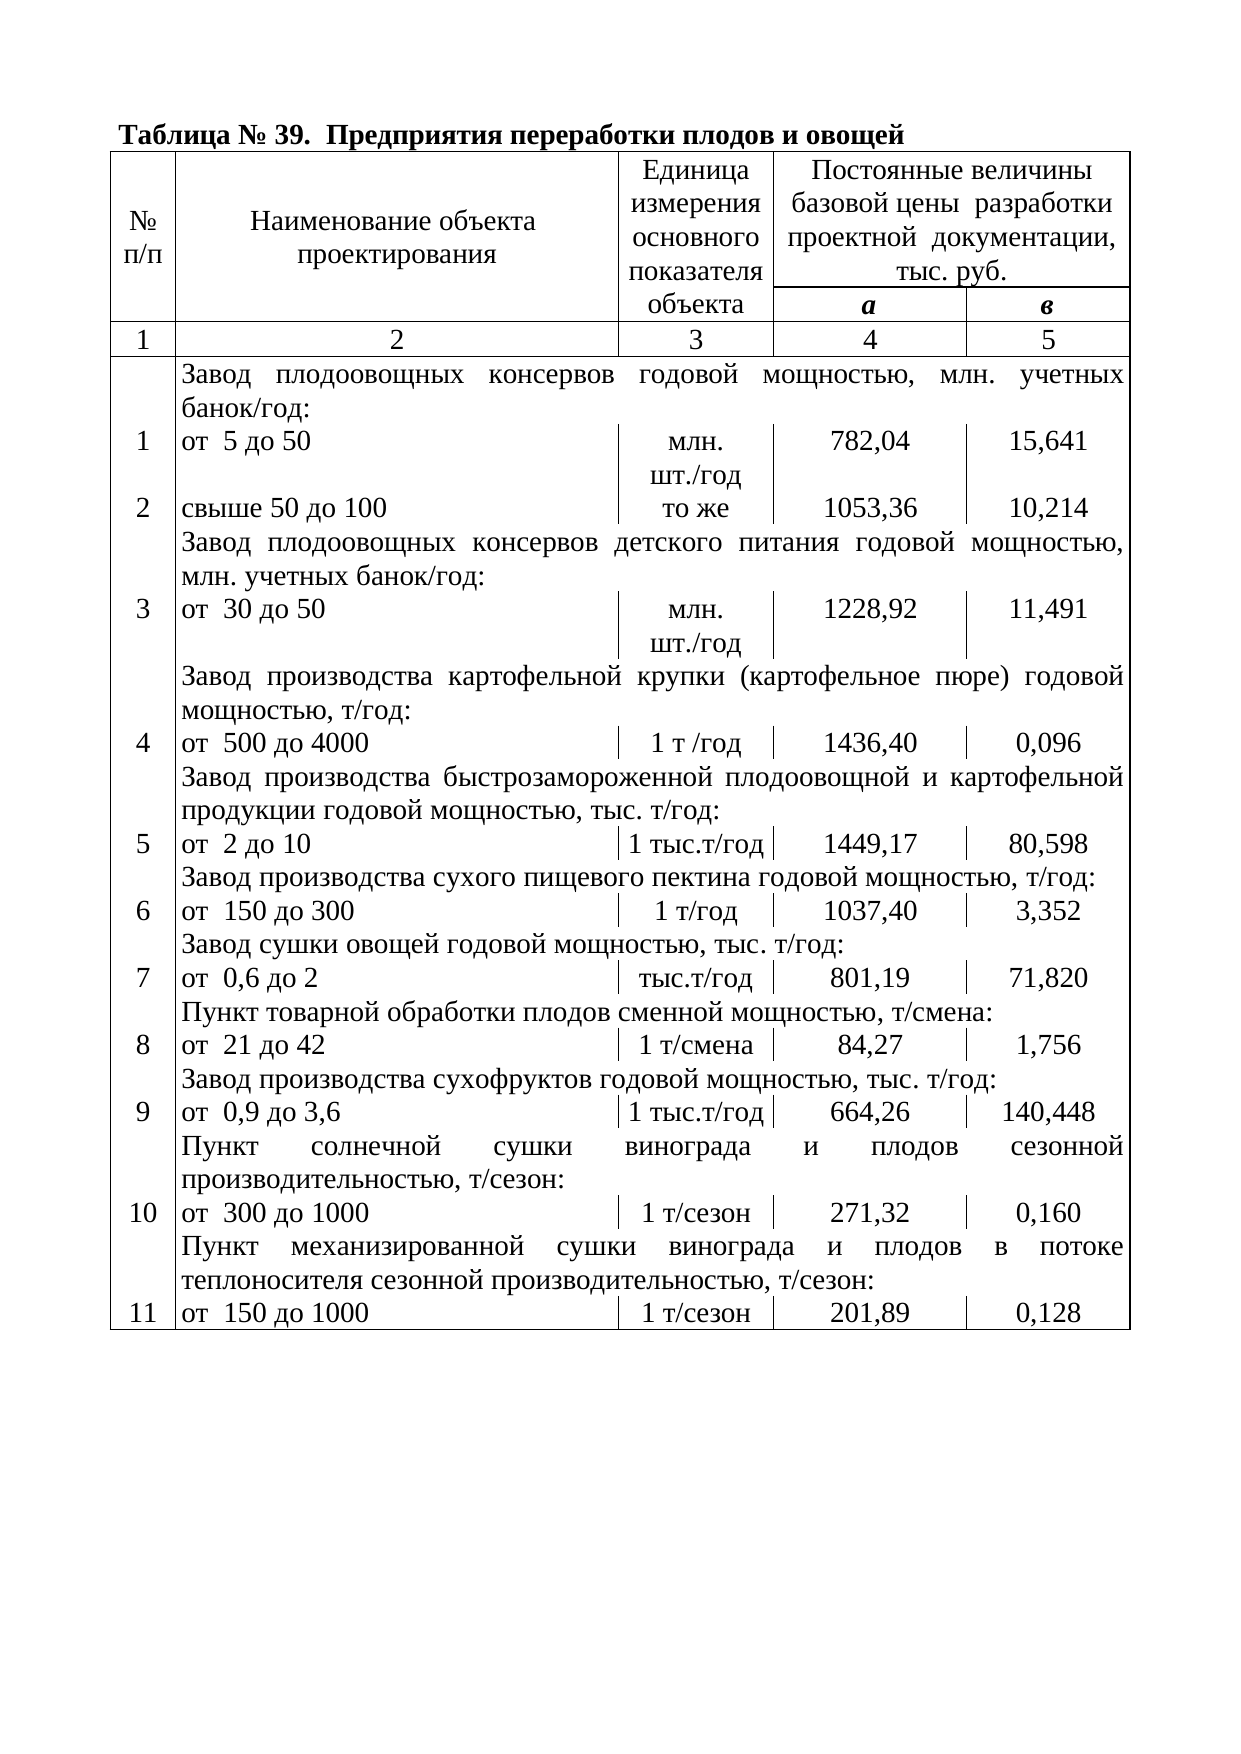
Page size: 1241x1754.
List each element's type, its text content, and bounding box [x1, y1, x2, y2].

table_cell [111, 524, 175, 591]
table_cell от 150 до 1000 [176, 1296, 618, 1329]
table_cell от 500 до 4000 [176, 726, 618, 759]
table_cell 140,448 [967, 1095, 1129, 1128]
table_cell 271,32 [774, 1195, 966, 1229]
table_cell 3 [619, 322, 773, 356]
table_cell 1 [111, 424, 175, 491]
table_cell Завод производства быстрозамороженной плодоовощной и картофельной продукции годовой мощностью, тыс. т/год: [176, 759, 1129, 826]
table_cell 15,641 [967, 424, 1129, 491]
table_cell [111, 927, 175, 960]
table_cell [111, 860, 175, 893]
table_cell 7 [111, 960, 175, 994]
table_cell 9 [111, 1095, 175, 1128]
table_cell [111, 1229, 175, 1296]
table_cell 10,214 [967, 491, 1129, 524]
table_cell от 5 до 50 [176, 424, 618, 491]
table_cell от 0,9 до 3,6 [176, 1095, 618, 1128]
table_cell тыс.т/год [619, 960, 773, 994]
table_cell 201,89 [774, 1296, 966, 1329]
table_cell 3,352 [967, 893, 1129, 927]
table_cell 1436,40 [774, 726, 966, 759]
table_cell 801,19 [774, 960, 966, 994]
table_header № п/п [111, 152, 175, 321]
table_cell 2 [111, 491, 175, 524]
table_cell Пункт товарной обработки плодов сменной мощностью, т/смена: [176, 994, 1129, 1027]
table_cell Завод производства сухофруктов годовой мощностью, тыс. т/год: [176, 1061, 1129, 1094]
table_cell 6 [111, 893, 175, 927]
table_cell а [774, 288, 966, 321]
table_cell 11,491 [967, 591, 1129, 658]
table_cell то же [619, 491, 773, 524]
table_cell 1 т/сезон [619, 1195, 773, 1229]
table_cell Завод производства сухого пищевого пектина годовой мощностью, т/год: [176, 860, 1129, 893]
table_cell 1,756 [967, 1028, 1129, 1061]
table_cell 1449,17 [774, 826, 966, 860]
table_cell 664,26 [774, 1095, 966, 1128]
table_cell [111, 1128, 175, 1195]
table_cell 1228,92 [774, 591, 966, 658]
table_cell [111, 1061, 175, 1094]
table_cell 11 [111, 1296, 175, 1329]
table_cell 80,598 [967, 826, 1129, 860]
table_cell Пункт солнечной сушки винограда и плодов сезонной производительностью, т/сезон: [176, 1128, 1129, 1195]
table_cell 0,096 [967, 726, 1129, 759]
table_cell от 2 до 10 [176, 826, 618, 860]
table_cell млн. шт./год [619, 591, 773, 658]
table_cell 4 [774, 322, 966, 356]
table_cell Пункт механизированной сушки винограда и плодов в потоке теплоносителя сезонной производительностью, т/сезон: [176, 1229, 1129, 1296]
subtitle Таблица № 39. Предприятия переработки плодов и овощей [118, 118, 1122, 151]
table_cell 1037,40 [774, 893, 966, 927]
table_cell [111, 994, 175, 1027]
table_cell от 0,6 до 2 [176, 960, 618, 994]
table_cell 1 [111, 322, 175, 356]
table_cell 1 т/сезон [619, 1296, 773, 1329]
table_cell 1 тыс.т/год [619, 826, 773, 860]
table_cell 1 т /год [619, 726, 773, 759]
table_cell 71,820 [967, 960, 1129, 994]
table_cell от 30 до 50 [176, 591, 618, 658]
table_cell [111, 659, 175, 726]
table_cell 2 [176, 322, 618, 356]
table_cell 4 [111, 726, 175, 759]
table_cell от 150 до 300 [176, 893, 618, 927]
table_cell 0,128 [967, 1296, 1129, 1329]
table_cell Завод плодоовощных консервов годовой мощностью, млн. учетных банок/год: [176, 357, 1129, 424]
table_cell [111, 357, 175, 424]
table_cell 1053,36 [774, 491, 966, 524]
table_cell 0,160 [967, 1195, 1129, 1229]
table_cell 8 [111, 1028, 175, 1061]
table_cell Завод производства картофельной крупки (картофельное пюре) годовой мощностью, т/год: [176, 659, 1129, 726]
table_cell 5 [967, 322, 1129, 356]
table_cell от 300 до 1000 [176, 1195, 618, 1229]
table_cell 5 [111, 826, 175, 860]
table_cell млн. шт./год [619, 424, 773, 491]
table_cell 1 тыс.т/год [619, 1095, 773, 1128]
table_cell свыше 50 до 100 [176, 491, 618, 524]
table_cell 10 [111, 1195, 175, 1229]
table_cell 84,27 [774, 1028, 966, 1061]
table_header Постоянные величины базовой цены разработки проектной документации, тыс. руб. [774, 152, 1129, 286]
table_header Единица измерения основного показателя объекта [619, 152, 773, 321]
table_header Наименование объекта проектирования [176, 152, 618, 321]
table_cell от 21 до 42 [176, 1028, 618, 1061]
table_cell Завод сушки овощей годовой мощностью, тыс. т/год: [176, 927, 1129, 960]
table_cell в [967, 288, 1129, 321]
table_cell 3 [111, 591, 175, 658]
table_cell Завод плодоовощных консервов детского питания годовой мощностью, млн. учетных банок/год: [176, 524, 1129, 591]
table_cell [111, 759, 175, 826]
table_cell 782,04 [774, 424, 966, 491]
table_cell 1 т/смена [619, 1028, 773, 1061]
table_cell 1 т/год [619, 893, 773, 927]
